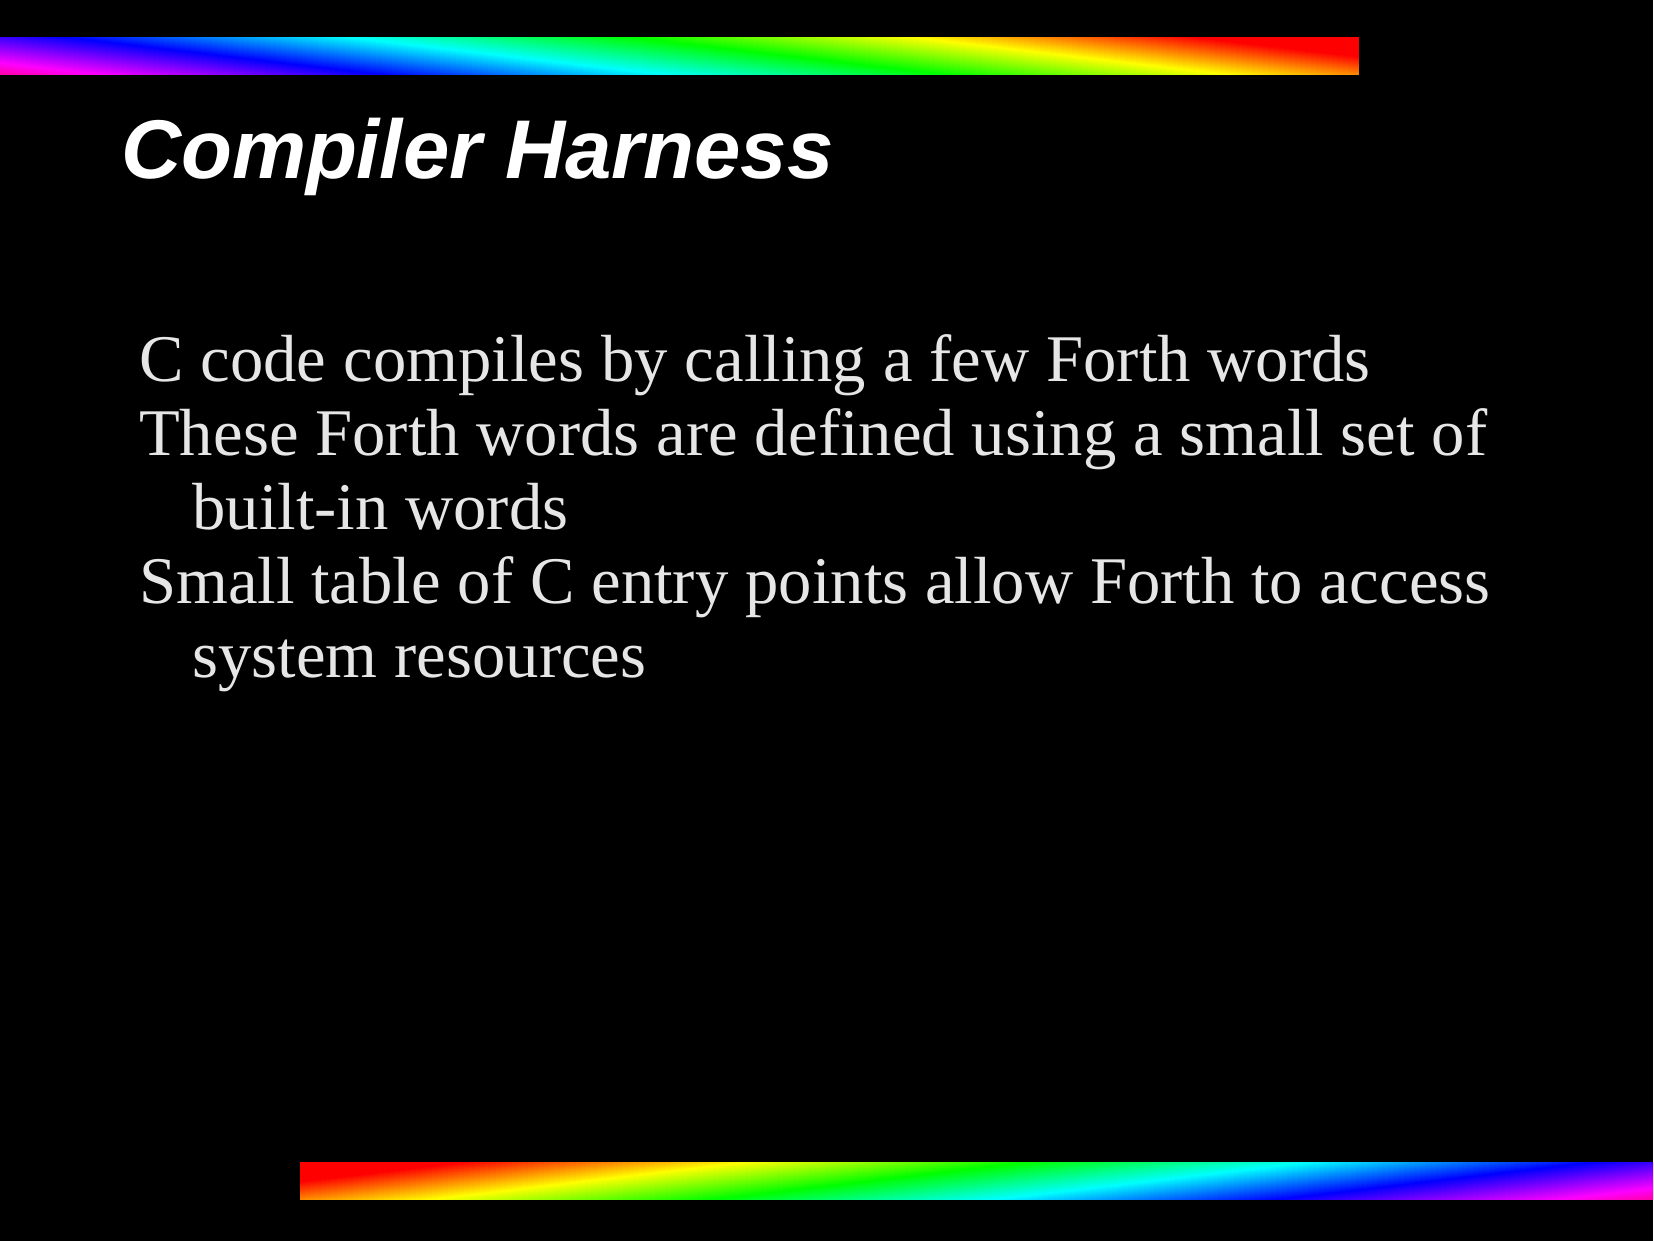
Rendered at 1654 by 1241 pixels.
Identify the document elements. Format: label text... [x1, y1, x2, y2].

picture [300, 1162, 1350, 1200]
list C code compiles by calling a few Forth words These Forth words are defined using a small set of built-in words Small table of C entry points allow Forth to access system resources [121, 322, 1561, 1133]
title Compiler Harness [121, 46, 1534, 254]
picture [0, 37, 306, 75]
picture [1102, 1162, 1654, 1200]
picture [308, 37, 1359, 46]
